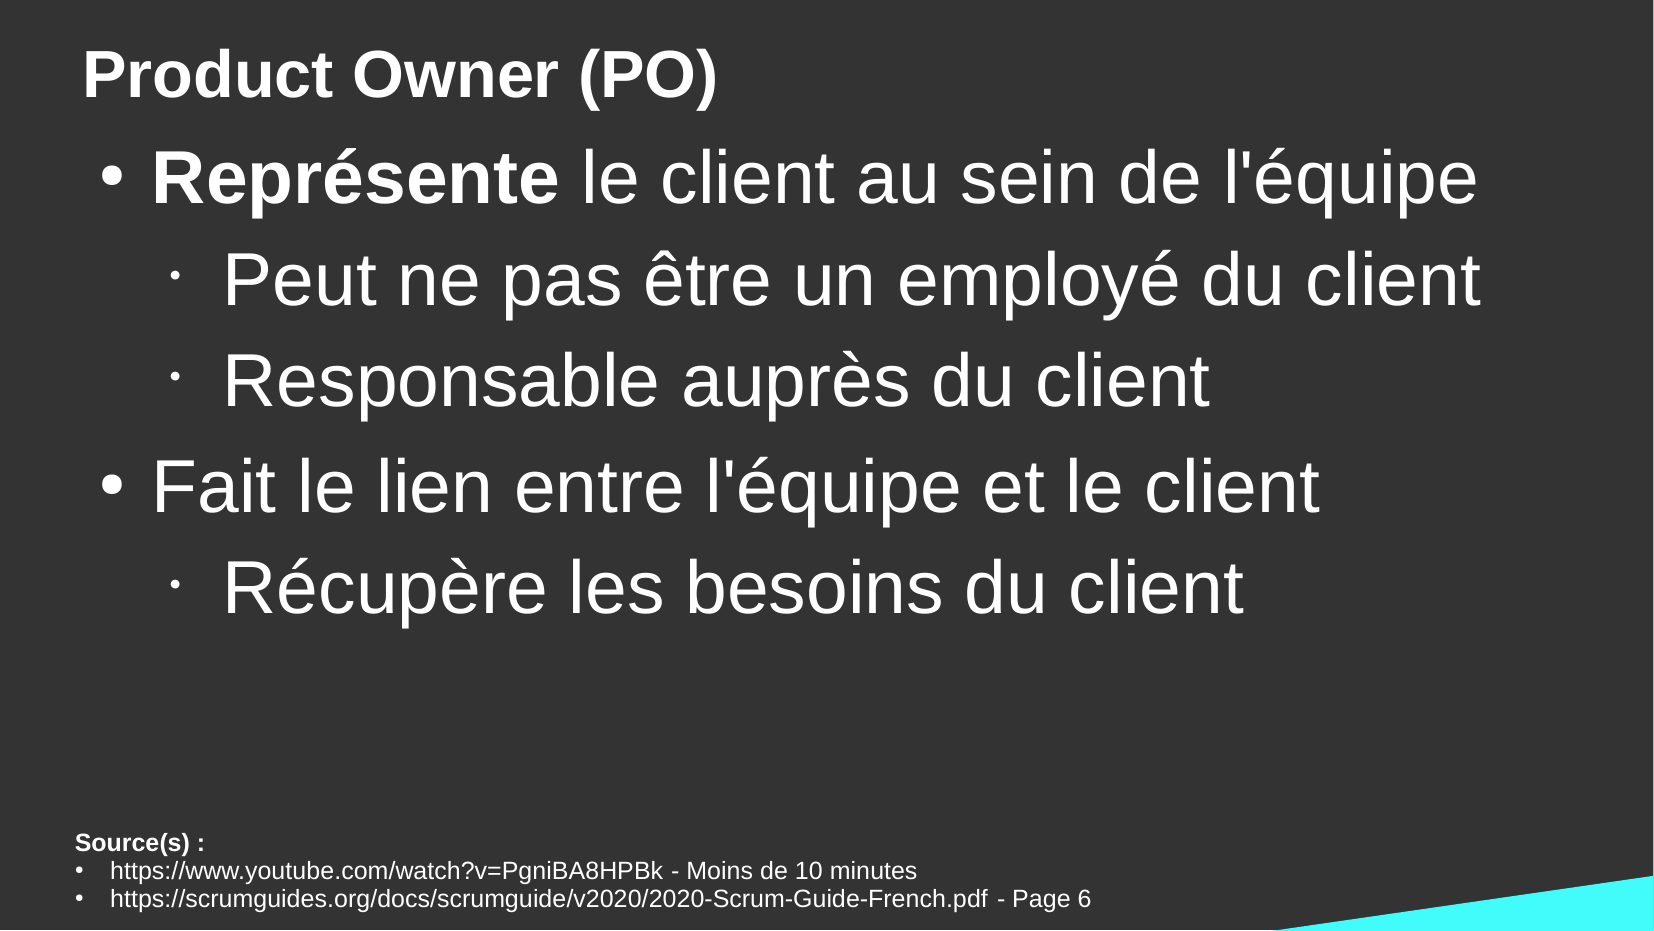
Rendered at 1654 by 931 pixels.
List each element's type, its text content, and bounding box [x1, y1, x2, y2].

list Représente le client au sein de l'équipe Peut ne pas être un employé du client Responsable auprès du client Fait le lien entre l'équipe et le client Récupère les besoins du client [80, 135, 1620, 777]
text_box [1271, 875, 1654, 931]
text_box Source(s) : https://www.youtube.com/watch?v=PgniBA8HPBk - Moins de 10 minutes https://scrumguides.org/docs/scrumguide/v2020/2020-Scrum-Guide-French.pdf - Page 6 [60, 821, 1546, 921]
title Product Owner (PO) [82, 37, 1571, 122]
